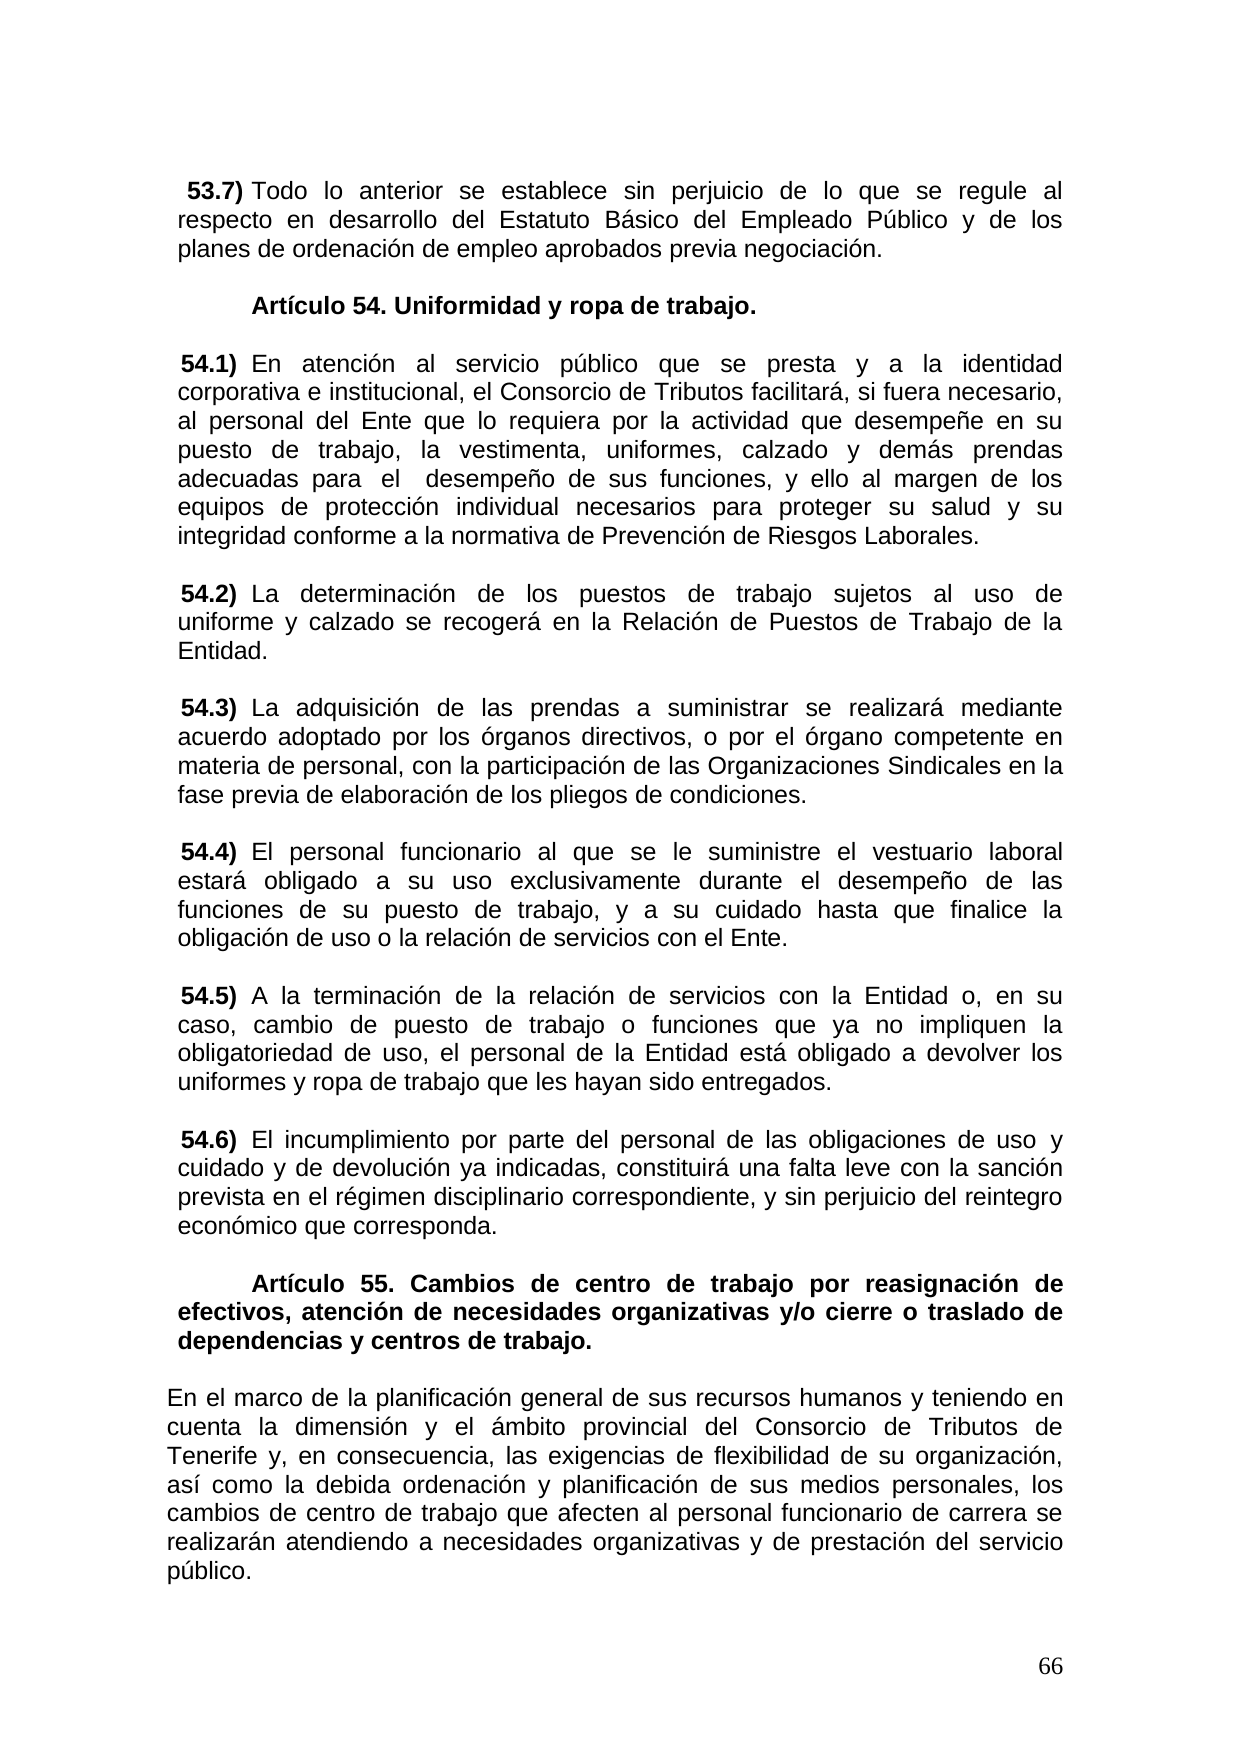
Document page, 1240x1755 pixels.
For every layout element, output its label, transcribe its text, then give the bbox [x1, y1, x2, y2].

list El incumplimiento por parte del personal de las obligaciones de uso y cuidado y de devolución ya indicadas, constituirá una falta leve con la sanción prevista en el régimen disciplinario correspondiente, y sin perjuicio del reintegro económico que corresponda. [167, 1125, 1063, 1240]
text En el marco de la planificación general de sus recursos humanos y teniendo en cuenta la dimensión y el ámbito provincial del Consorcio de Tributos de Tenerife y, en consecuencia, las exigencias de flexibilidad de su organización, así como la debida ordenación y planificación de sus medios personales, los cambios de centro de trabajo que afecten al personal funcionario de carrera se realizarán atendiendo a necesidades organizativas y de prestación del servicio público. [167, 1383, 1063, 1585]
subtitle Artículo 55. Cambios de centro de trabajo por reasignación de efectivos, atención de necesidades organizativas y/o cierre o traslado de dependencias y centros de trabajo. [177, 1268, 1063, 1355]
list La determinación de los puestos de trabajo sujetos al uso de uniforme y calzado se recogerá en la Relación de Puestos de Trabajo de la Entidad. [167, 578, 1063, 665]
subtitle Artículo 54. Uniformidad y ropa de trabajo. [251, 291, 1075, 320]
list La adquisición de las prendas a suministrar se realizará mediante acuerdo adoptado por los órganos directivos, o por el órgano competente en materia de personal, con la participación de las Organizaciones Sindicales en la fase previa de elaboración de los pliegos de condiciones. [167, 693, 1063, 808]
list El personal funcionario al que se le suministre el vestuario laboral estará obligado a su uso exclusivamente durante el desempeño de las funciones de su puesto de trabajo, y a su cuidado hasta que finalice la obligación de uso o la relación de servicios con el Ente. [167, 837, 1063, 952]
list En atención al servicio público que se presta y a la identidad corporativa e institucional, el Consorcio de Tributos facilitará, si fuera necesario, al personal del Ente que lo requiera por la actividad que desempeñe en su puesto de trabajo, la vestimenta, uniformes, calzado y demás prendas adecuadas para el desempeño de sus funciones, y ello al margen de los equipos de protección individual necesarios para proteger su salud y su integridad conforme a la normativa de Prevención de Riesgos Laborales. [167, 348, 1063, 550]
list A la terminación de la relación de servicios con la Entidad o, en su caso, cambio de puesto de trabajo o funciones que ya no impliquen la obligatoriedad de uso, el personal de la Entidad está obligado a devolver los uniformes y ropa de trabajo que les hayan sido entregados. [167, 981, 1063, 1096]
list Todo lo anterior se establece sin perjuicio de lo que se regule al respecto en desarrollo del Estatuto Básico del Empleado Público y de los planes de ordenación de empleo aprobados previa negociación. [167, 176, 1063, 262]
